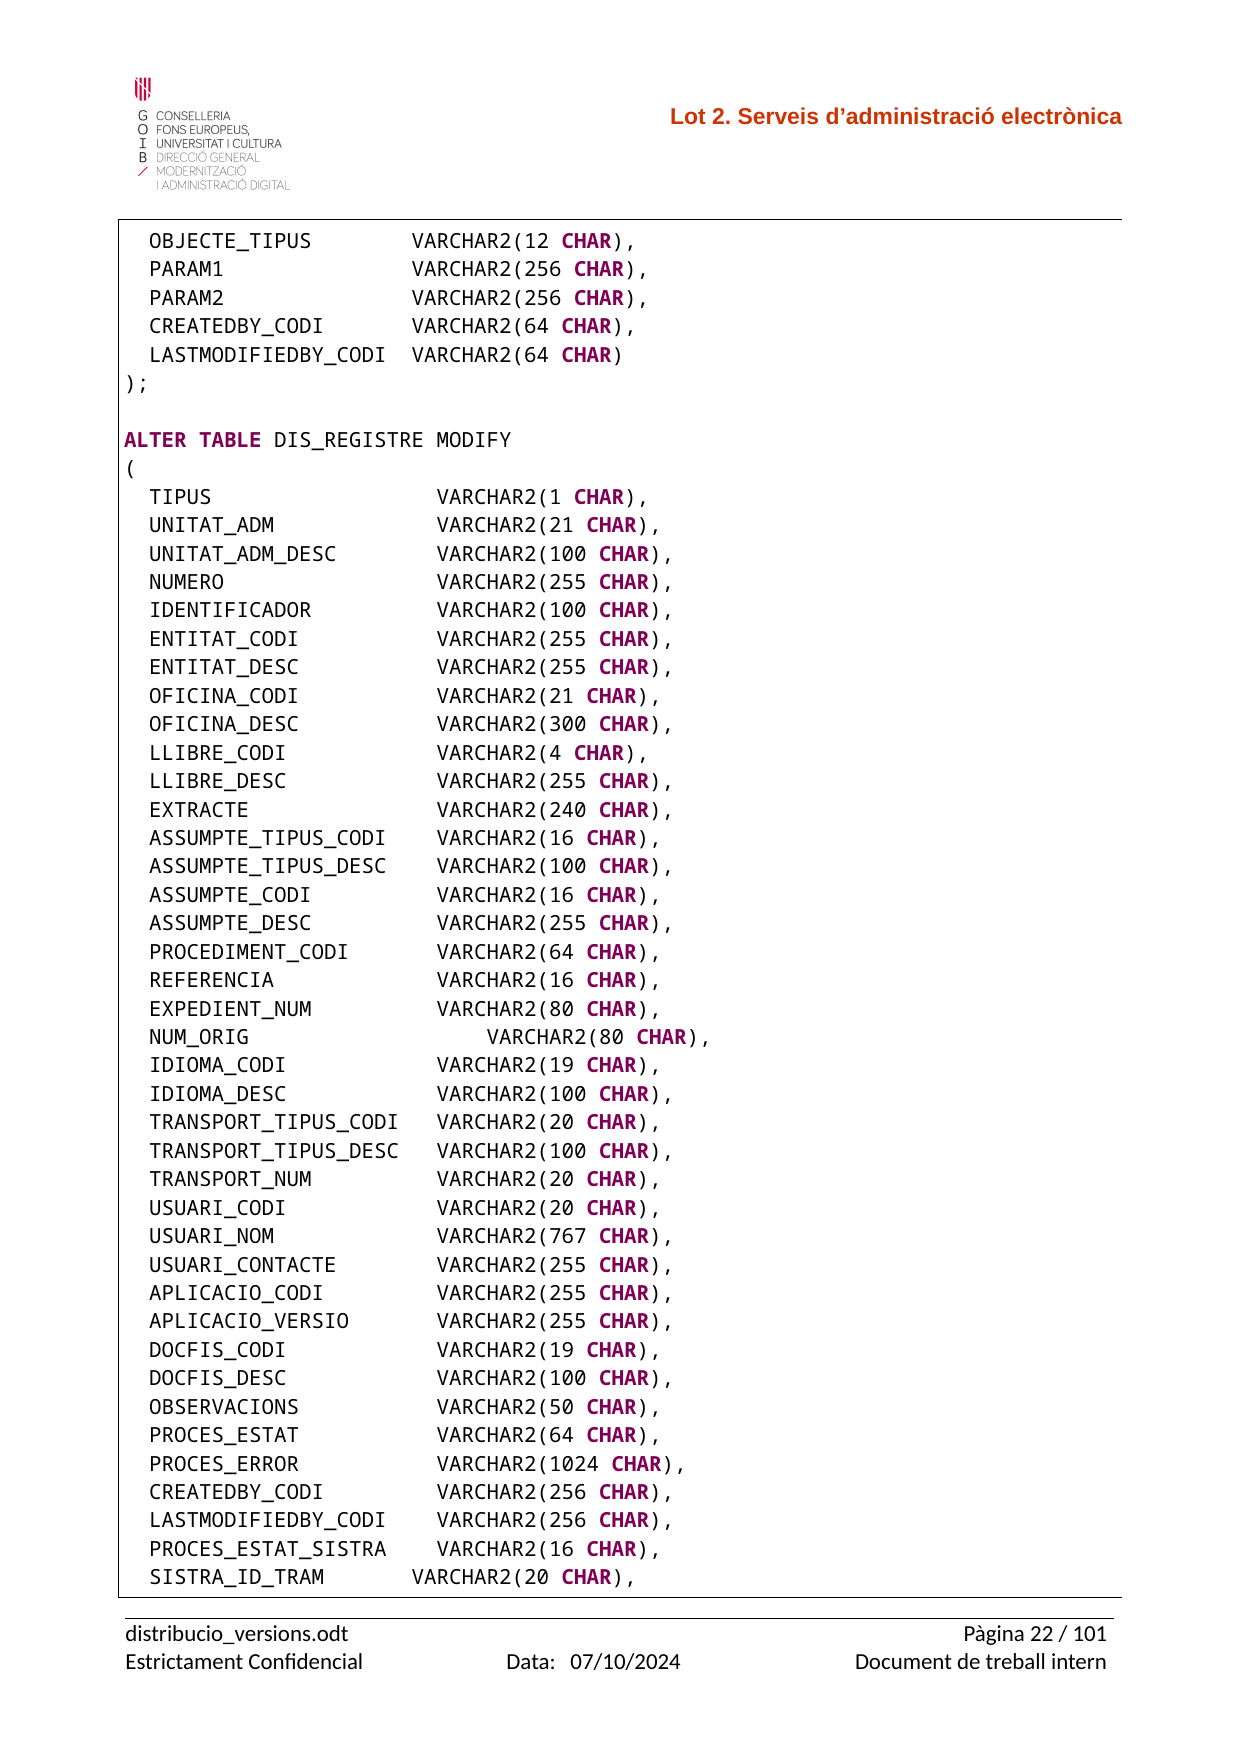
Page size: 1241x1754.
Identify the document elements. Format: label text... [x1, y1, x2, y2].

picture [126, 70, 299, 197]
table_header OBJECTE_TIPUS VARCHAR2(12 CHAR), PARAM1 VARCHAR2(256 CHAR), PARAM2 VARCHAR2(256 CHAR), CREATEDBY_CODI VARCHAR2(64 CHAR), LASTMODIFIEDBY_CODI VARCHAR2(64 CHAR) ); ALTER TABLE DIS_REGISTRE MODIFY ( TIPUS VARCHAR2(1 CHAR), UNITAT_ADM VARCHAR2(21 CHAR), UNITAT_ADM_DESC VARCHAR2(100 CHAR), NUMERO VARCHAR2(255 CHAR), IDENTIFICADOR VARCHAR2(100 CHAR), ENTITAT_CODI VARCHAR2(255 CHAR), ENTITAT_DESC VARCHAR2(255 CHAR), OFICINA_CODI VARCHAR2(21 CHAR), OFICINA_DESC VARCHAR2(300 CHAR), LLIBRE_CODI VARCHAR2(4 CHAR), LLIBRE_DESC VARCHAR2(255 CHAR), EXTRACTE VARCHAR2(240 CHAR), ASSUMPTE_TIPUS_CODI VARCHAR2(16 CHAR), ASSUMPTE_TIPUS_DESC VARCHAR2(100 CHAR), ASSUMPTE_CODI VARCHAR2(16 CHAR), ASSUMPTE_DESC VARCHAR2(255 CHAR), PROCEDIMENT_CODI VARCHAR2(64 CHAR), REFERENCIA VARCHAR2(16 CHAR), EXPEDIENT_NUM VARCHAR2(80 CHAR), NUM_ORIG VARCHAR2(80 CHAR), IDIOMA_CODI VARCHAR2(19 CHAR), IDIOMA_DESC VARCHAR2(100 CHAR), TRANSPORT_TIPUS_CODI VARCHAR2(20 CHAR), TRANSPORT_TIPUS_DESC VARCHAR2(100 CHAR), TRANSPORT_NUM VARCHAR2(20 CHAR), USUARI_CODI VARCHAR2(20 CHAR), USUARI_NOM VARCHAR2(767 CHAR), USUARI_CONTACTE VARCHAR2(255 CHAR), APLICACIO_CODI VARCHAR2(255 CHAR), APLICACIO_VERSIO VARCHAR2(255 CHAR), DOCFIS_CODI VARCHAR2(19 CHAR), DOCFIS_DESC VARCHAR2(100 CHAR), OBSERVACIONS VARCHAR2(50 CHAR), PROCES_ESTAT VARCHAR2(64 CHAR), PROCES_ERROR VARCHAR2(1024 CHAR), CREATEDBY_CODI VARCHAR2(256 CHAR), LASTMODIFIEDBY_CODI VARCHAR2(256 CHAR), PROCES_ESTAT_SISTRA VARCHAR2(16 CHAR), SISTRA_ID_TRAM VARCHAR2(20 CHAR), [119, 220, 1122, 1597]
